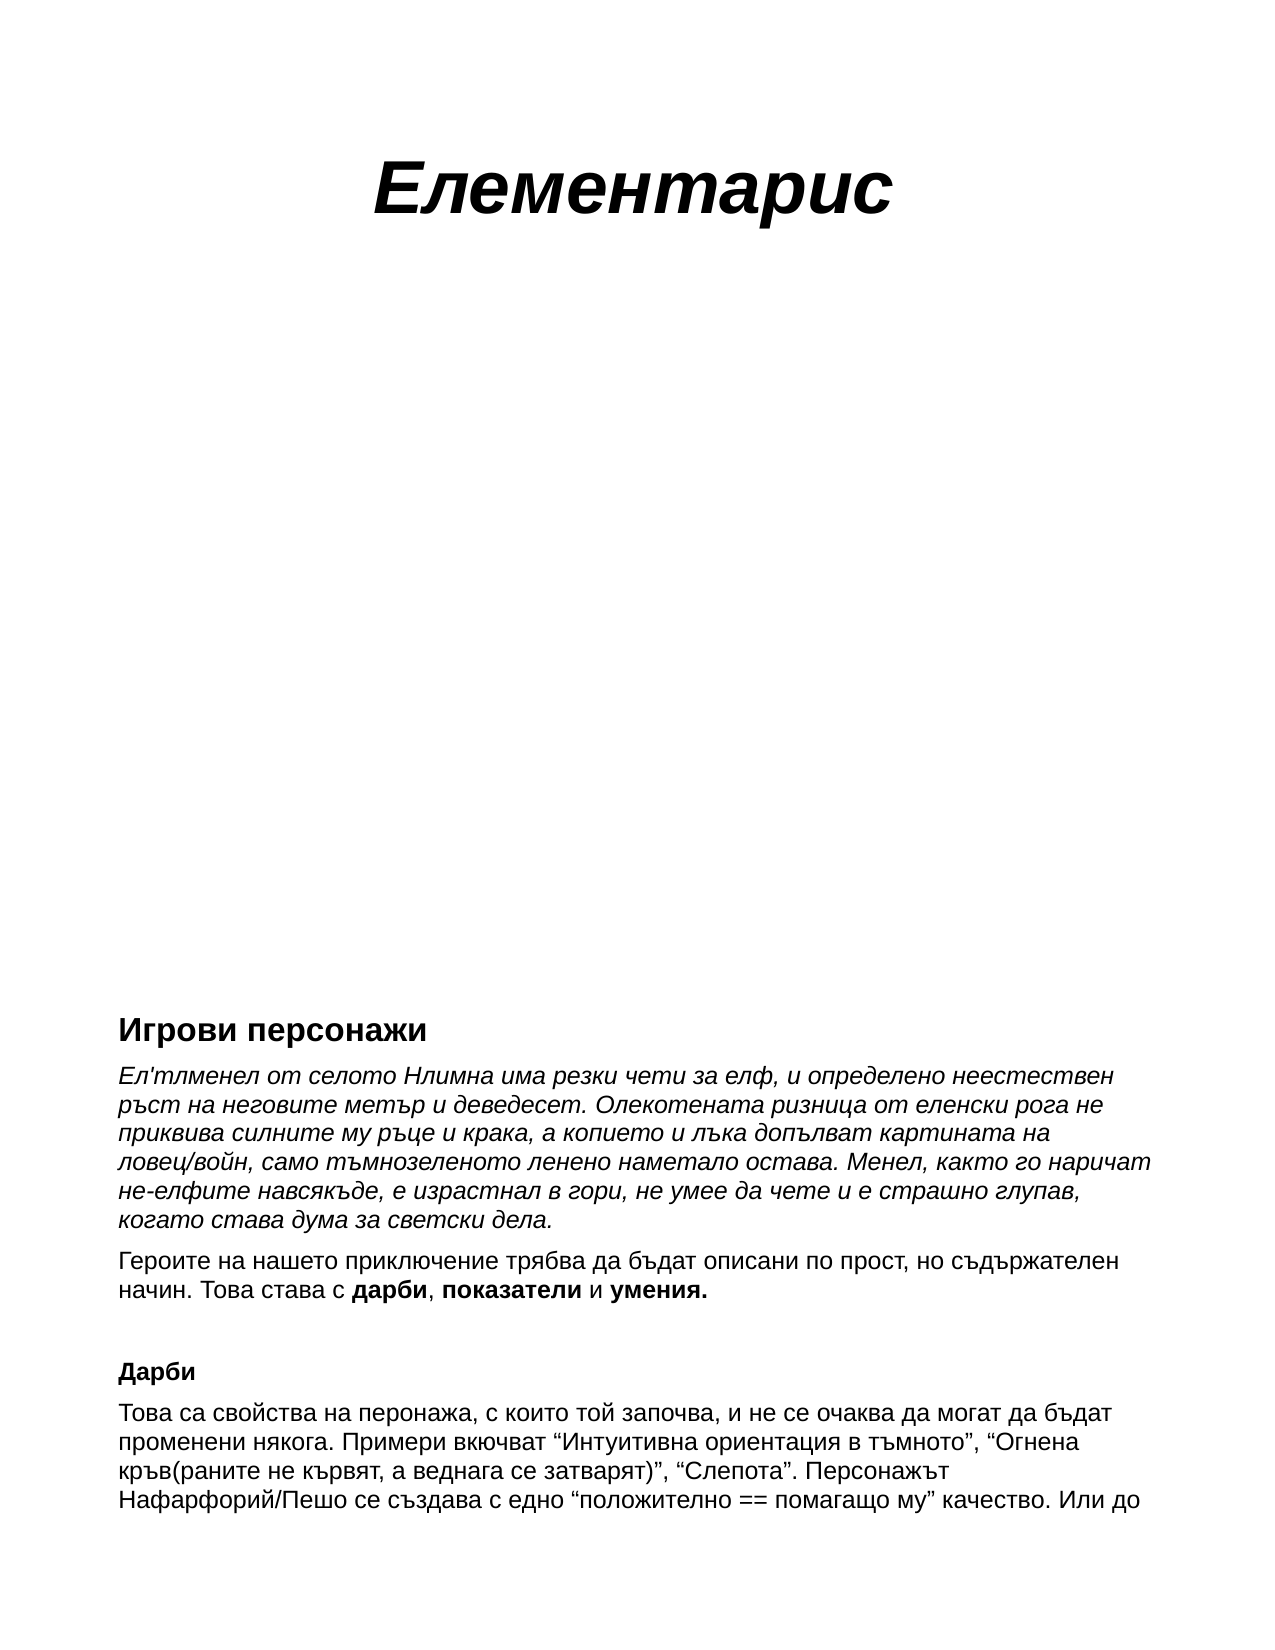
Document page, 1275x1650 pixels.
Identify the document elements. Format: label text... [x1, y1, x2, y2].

subtitle Игрови персонажи [118, 1010, 1157, 1048]
text Ел'тлменел от селото Нлимна има резки чети за елф, и определено неестествен ръст на неговите метър и деведесет. Олекотената ризница от еленски рога не приквива силните му ръце и крака, а копието и лъка допълват картината на ловец/войн, само тъмнозеленото ленено наметало остава. Менел, както го наричат не-елфите навсякъде, е израстнал в гори, не умее да чете и е страшно глупав, когато става дума за светски дела. [118, 1061, 1157, 1233]
text Дарби [118, 1357, 1157, 1386]
text Това са свойства на перонажа, с които той започва, и не се очаква да могат да бъдат променени някога. Примери вкючват “Интуитивна ориентация в тъмното”, “Огнена кръв(раните не кървят, а веднага се затварят)”, “Слепота”. Персонажът Нафарфорий/Пешо се създава с едно “положително == помагащо му” качество. Или до [118, 1398, 1157, 1513]
subtitle Елементарис [118, 143, 1157, 229]
text Героите на нашето приключение трябва да бъдат описани по прост, но съдържателен начин. Това става с дарби, показатели и умения. [118, 1246, 1157, 1303]
